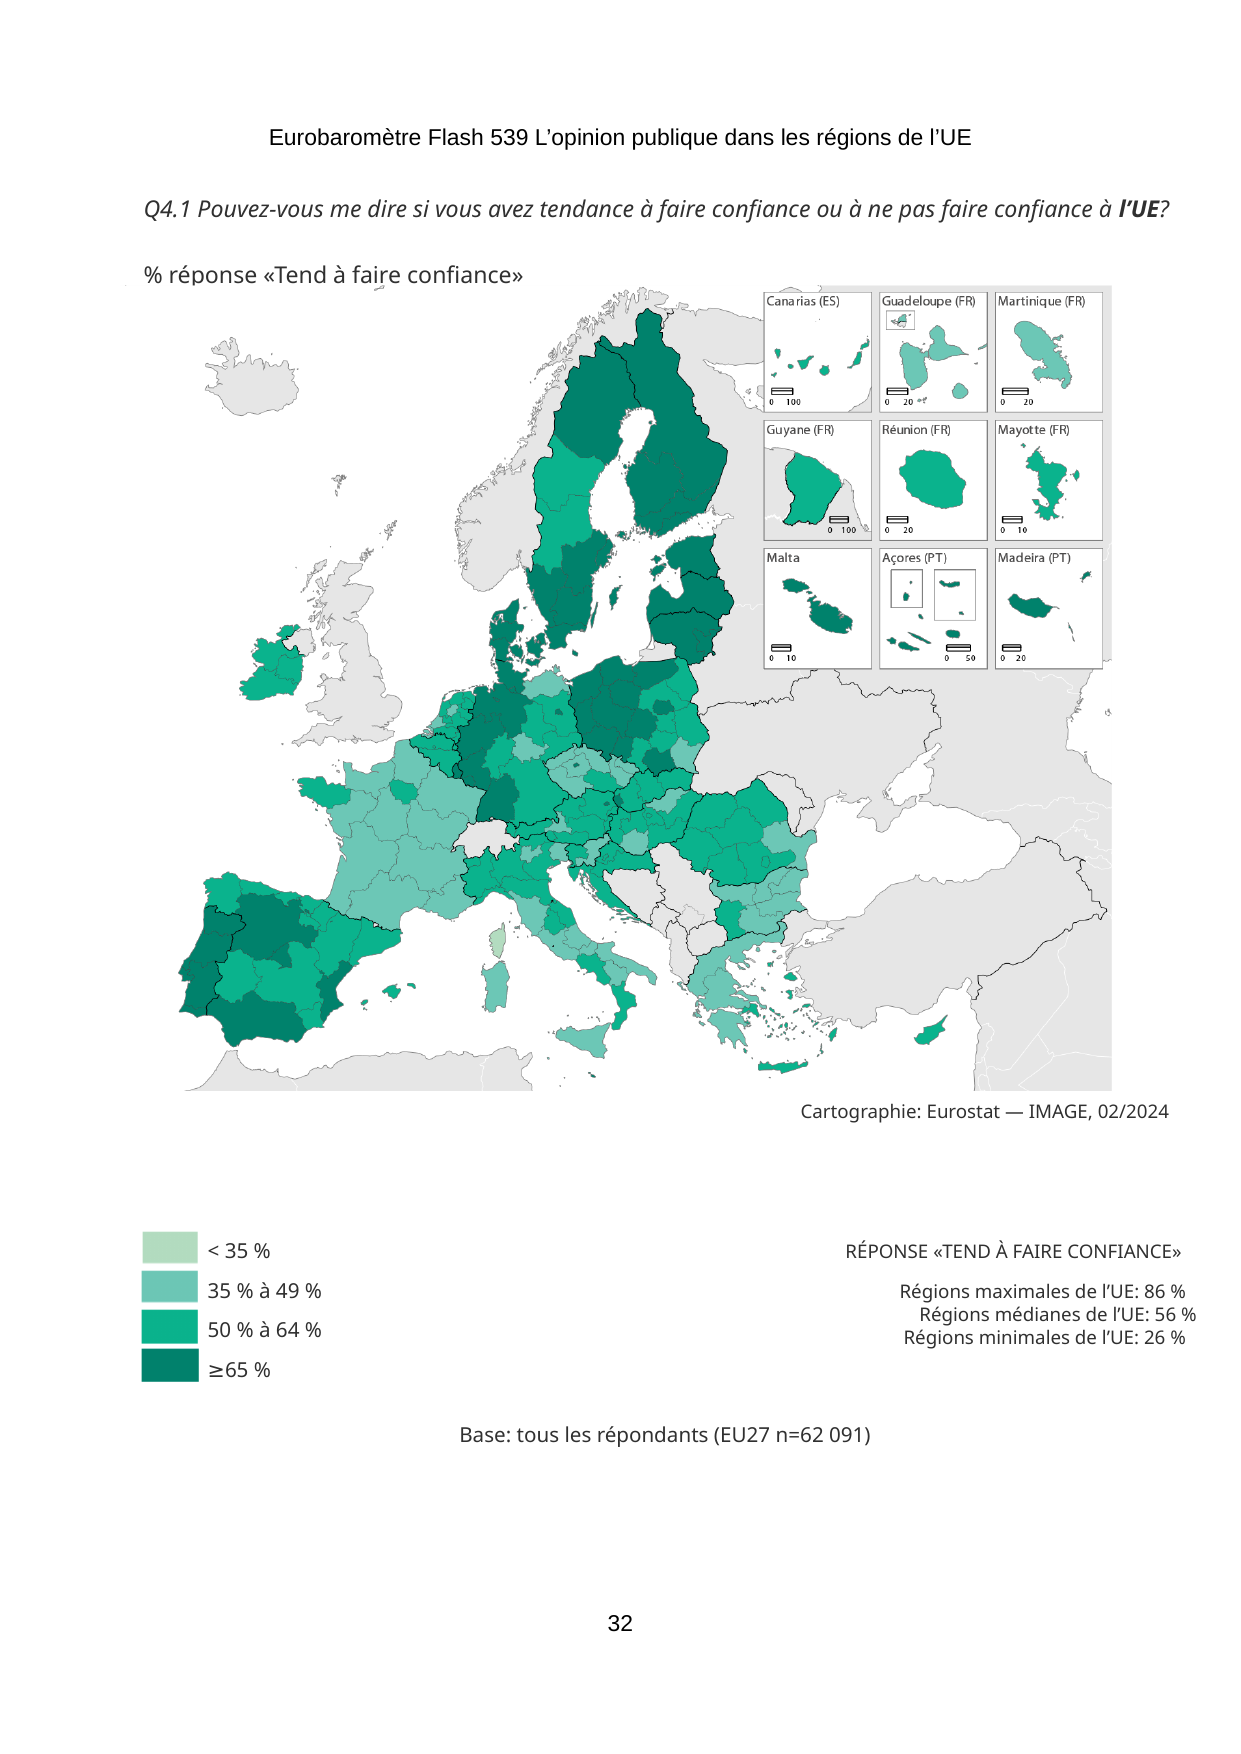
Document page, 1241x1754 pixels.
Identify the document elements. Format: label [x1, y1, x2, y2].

picture [120, 281, 1119, 1091]
picture [142, 1271, 197, 1303]
picture [142, 1349, 198, 1381]
picture [142, 1310, 197, 1343]
picture [143, 1232, 197, 1264]
